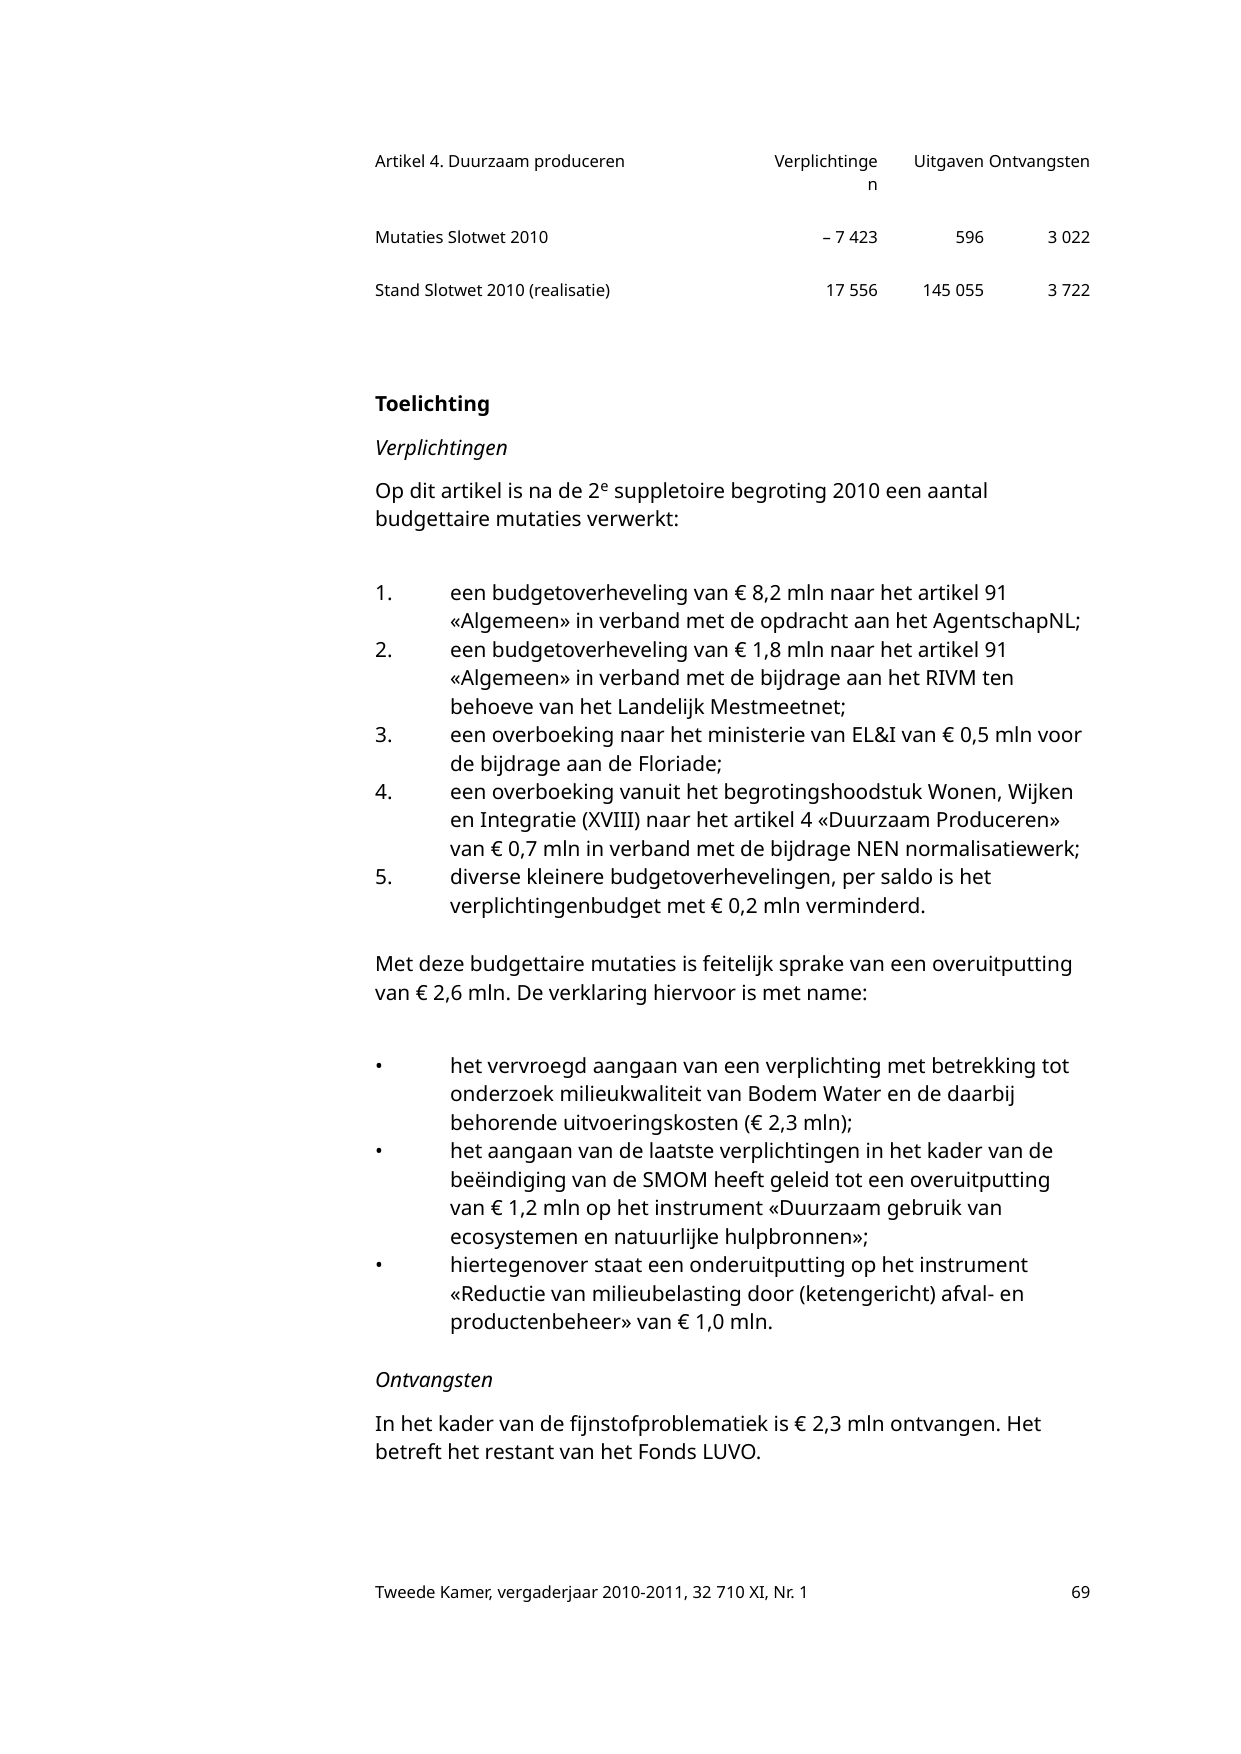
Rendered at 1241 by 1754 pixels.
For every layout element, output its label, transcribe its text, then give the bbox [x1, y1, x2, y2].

table_header Uitgaven [878, 150, 984, 225]
list een budgetoverheveling van € 8,2 mln naar het artikel 91 «Algemeen» in verband met de opdracht aan het AgentschapNL; [375, 578, 1090, 635]
table_cell 3 722 [984, 278, 1090, 331]
text Verplichtingen [375, 433, 1090, 461]
table_cell 17 556 [771, 278, 878, 331]
text Op dit artikel is na de 2e suppletoire begroting 2010 een aantal budgettaire mutaties verwerkt: [375, 476, 1090, 533]
table_cell Mutaties Slotwet 2010 [375, 225, 771, 278]
text Ontvangsten [375, 1366, 1090, 1394]
list hiertegenover staat een onderuitputting op het instrument «Reductie van milieubelasting door (ketengericht) afval- en productenbeheer» van € 1,0 mln. [375, 1250, 1090, 1336]
table_cell – 7 423 [771, 225, 878, 278]
table_header Verplichtingen [771, 150, 878, 225]
table_cell 145 055 [878, 278, 984, 331]
list diverse kleinere budgetoverhevelingen, per saldo is het verplichtingenbudget met € 0,2 mln verminderd. [375, 862, 1090, 919]
list het aangaan van de laatste verplichtingen in het kader van de beëindiging van de SMOM heeft geleid tot een overuitputting van € 1,2 mln op het instrument «Duurzaam gebruik van ecosystemen en natuurlijke hulpbronnen»; [375, 1136, 1090, 1250]
table_cell Stand Slotwet 2010 (realisatie) [375, 278, 771, 331]
text Met deze budgettaire mutaties is feitelijk sprake van een overuitputting van € 2,6 mln. De verklaring hiervoor is met name: [375, 949, 1090, 1006]
table_header Ontvangsten [984, 150, 1090, 225]
list een overboeking naar het ministerie van EL&I van € 0,5 mln voor de bijdrage aan de Floriade; [375, 720, 1090, 777]
table_header Artikel 4. Duurzaam produceren [375, 150, 771, 225]
list een overboeking vanuit het begrotingshoodstuk Wonen, Wijken en Integratie (XVIII) naar het artikel 4 «Duurzaam Produceren» van € 0,7 mln in verband met de bijdrage NEN normalisatiewerk; [375, 777, 1090, 862]
text In het kader van de fijnstofproblematiek is € 2,3 mln ontvangen. Het betreft het restant van het Fonds LUVO. [375, 1409, 1090, 1466]
table_cell 596 [878, 225, 984, 278]
table_cell 3 022 [984, 225, 1090, 278]
text Toelichting [375, 389, 1090, 418]
list een budgetoverheveling van € 1,8 mln naar het artikel 91 «Algemeen» in verband met de bijdrage aan het RIVM ten behoeve van het Landelijk Mestmeetnet; [375, 635, 1090, 720]
list het vervroegd aangaan van een verplichting met betrekking tot onderzoek milieukwaliteit van Bodem Water en de daarbij behorende uitvoeringskosten (€ 2,3 mln); [375, 1051, 1090, 1136]
